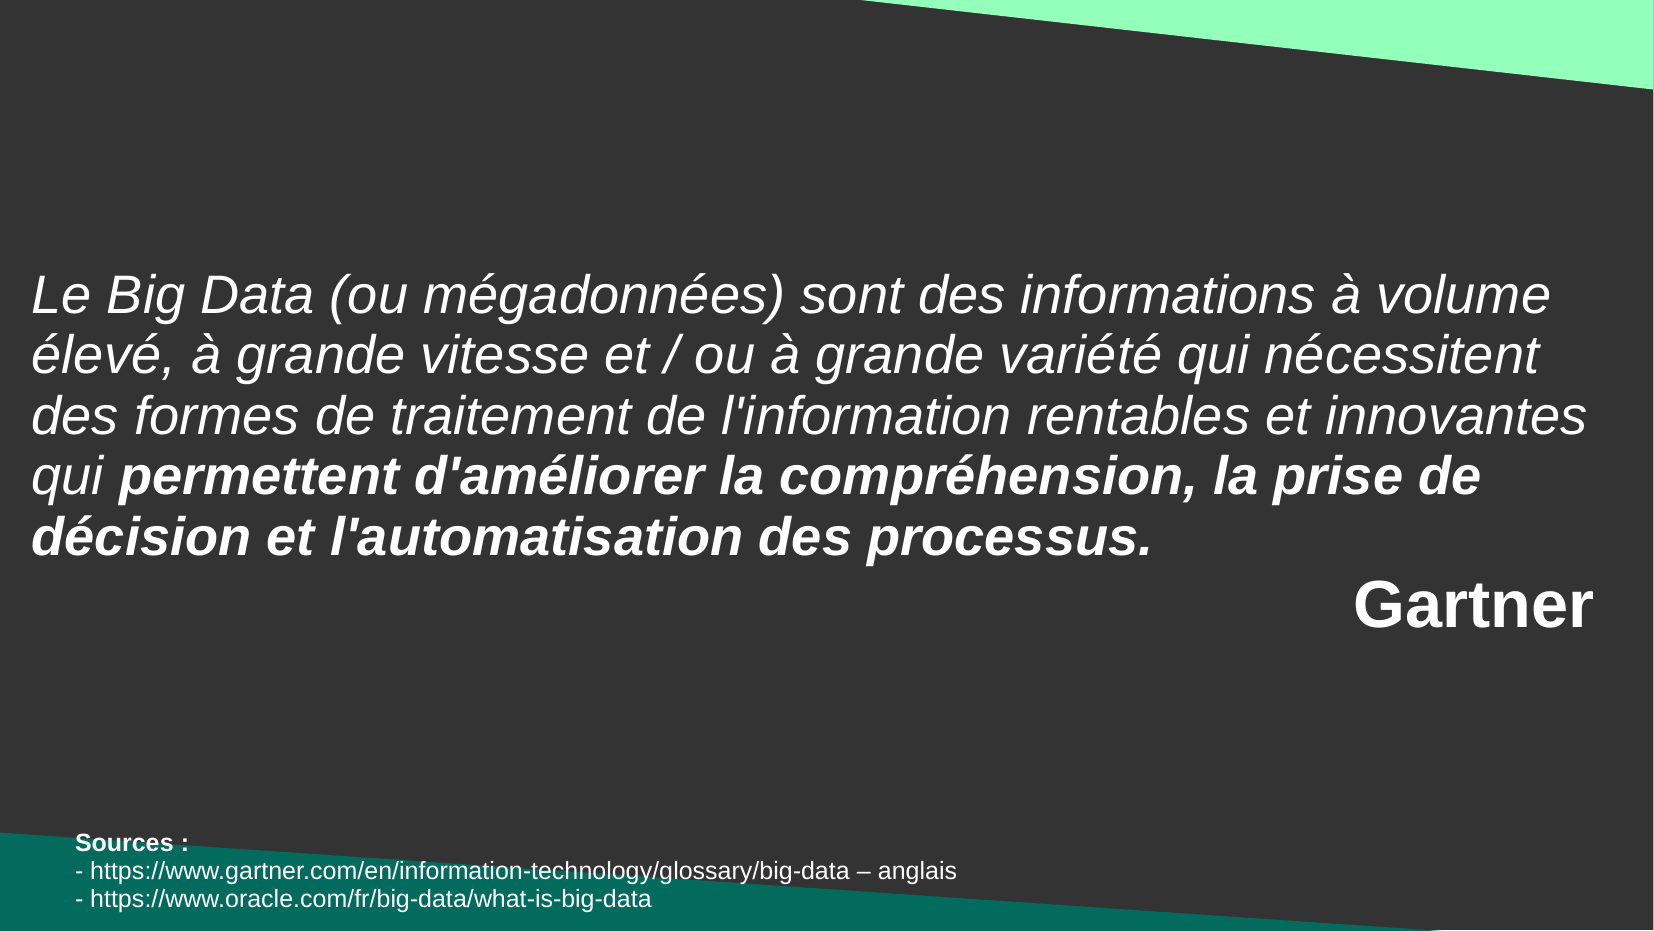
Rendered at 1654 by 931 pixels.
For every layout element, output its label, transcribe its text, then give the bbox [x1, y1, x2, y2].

title Le Big Data (ou mégadonnées) sont des informations à volume élevé, à grande vitesse et / ou à grande variété qui nécessitent des formes de traitement de l'information rentables et innovantes qui permettent d'améliorer la compréhension, la prise de décision et l'automatisation des processus. [31, 264, 1622, 567]
title Gartner [106, 566, 1595, 644]
text_box [860, 0, 1654, 90]
text_box Sources : - https://www.gartner.com/en/information-technology/glossary/big-data – anglais - https://www.oracle.com/fr/big-data/what-is-big-data [60, 821, 1477, 931]
